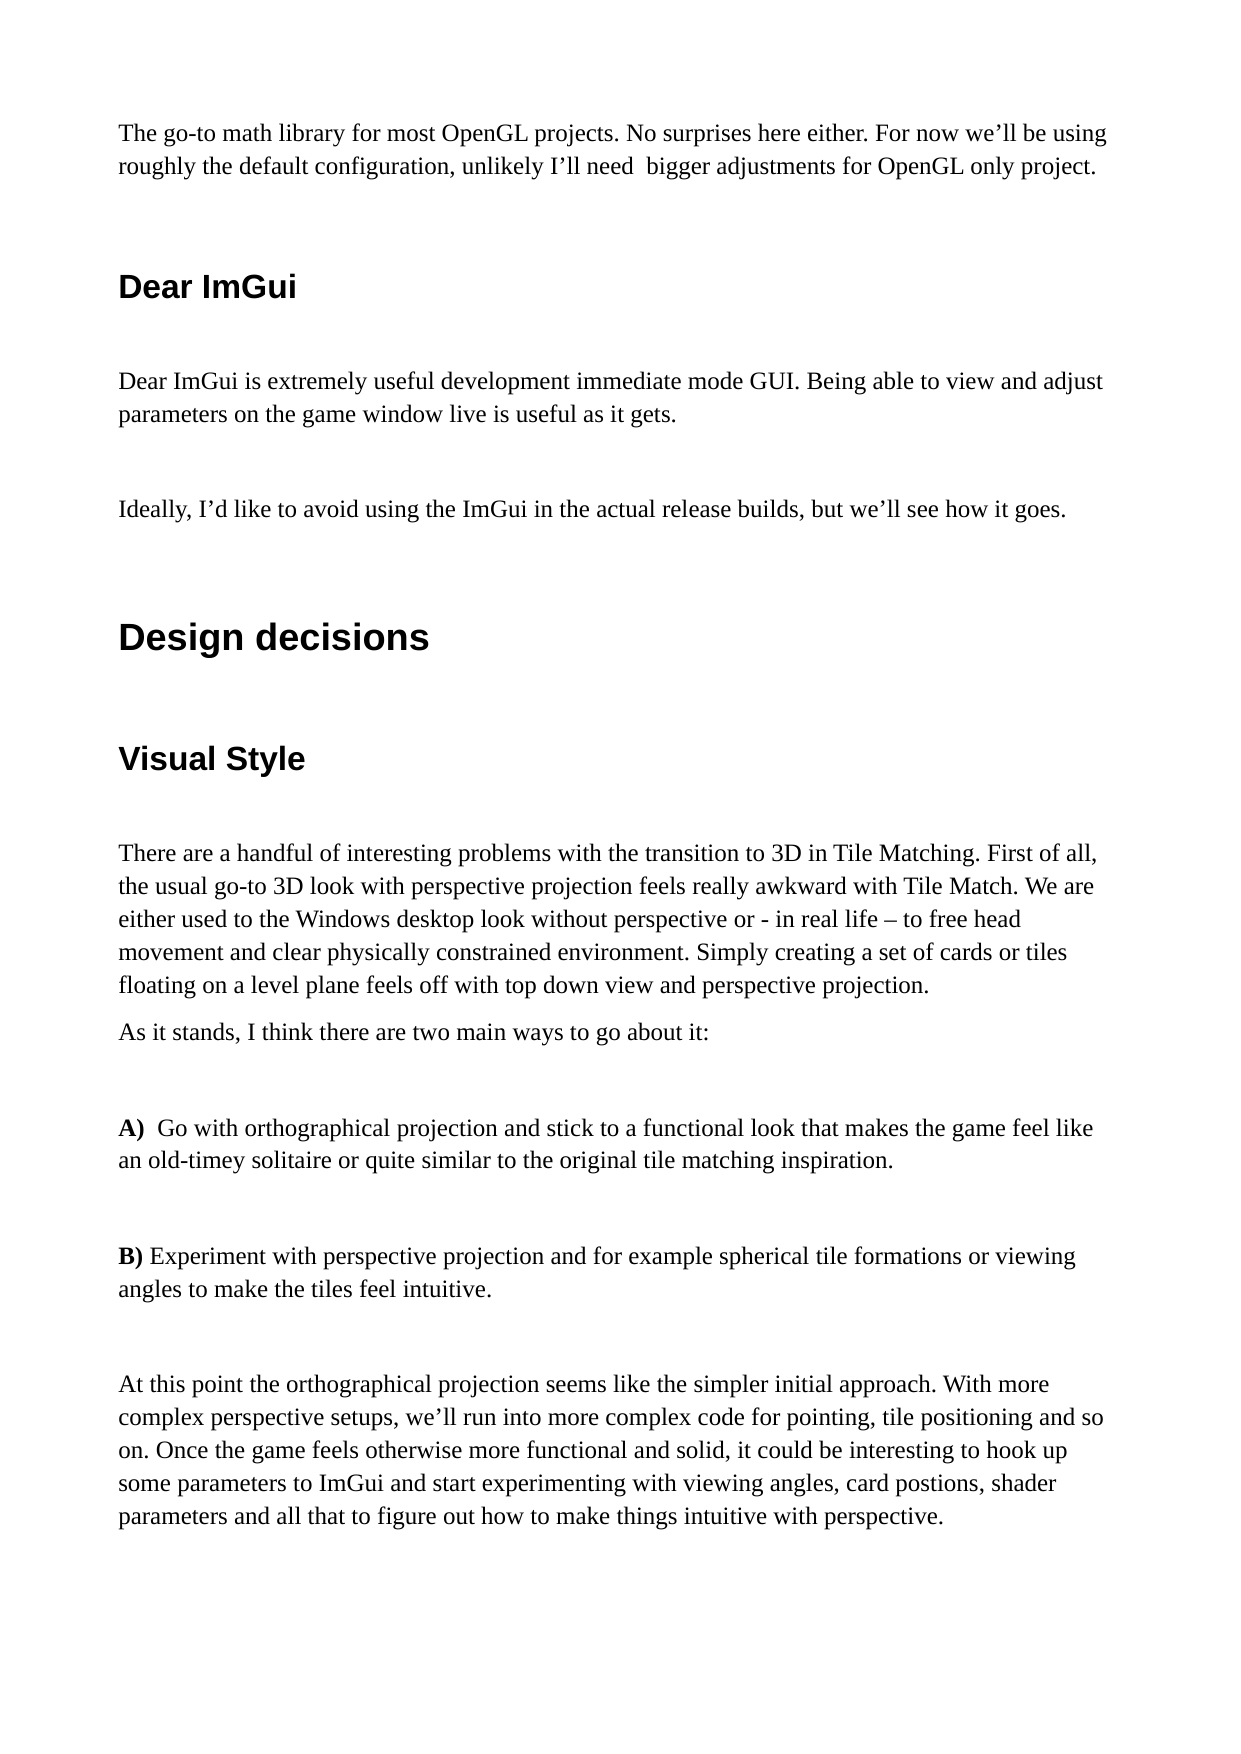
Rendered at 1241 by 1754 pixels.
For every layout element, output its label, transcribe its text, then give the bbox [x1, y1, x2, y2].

text The go-to math library for most OpenGL projects. No surprises here either. For now we’ll be using roughly the default configuration, unlikely I’ll need bigger adjustments for OpenGL only project. [118, 118, 1122, 180]
text B) Experiment with perspective projection and for example spherical tile formations or viewing angles to make the tiles feel intuitive. [118, 1241, 1122, 1303]
text A) Go with orthographical projection and stick to a functional look that makes the game feel like an old-timey solitaire or quite similar to the original tile matching inspiration. [118, 1113, 1122, 1174]
text Ideally, I’d like to avoid using the ImGui in the actual release builds, but we’ll see how it goes. [118, 494, 1122, 523]
text As it stands, I think there are two main ways to go about it: [118, 1017, 1122, 1046]
text There are a handful of interesting problems with the transition to 3D in Tile Matching. First of all, the usual go-to 3D look with perspective projection feels really awkward with Tile Match. We are either used to the Windows desktop look without perspective or - in real life – to free head movement and clear physically constrained environment. Simply creating a set of cards or tiles floating on a level plane feels off with top down view and perspective projection. [118, 838, 1122, 998]
subtitle Dear ImGui [118, 267, 1122, 306]
text Dear ImGui is extremely useful development immediate mode GUI. Being able to view and adjust parameters on the game window live is useful as it gets. [118, 366, 1122, 428]
subtitle Visual Style [118, 739, 1122, 778]
subtitle Design decisions [118, 614, 1122, 658]
text At this point the orthographical projection seems like the simpler initial approach. With more complex perspective setups, we’ll run into more complex code for pointing, tile positioning and so on. Once the game feels otherwise more functional and solid, it could be interesting to hook up some parameters to ImGui and start experimenting with viewing angles, card postions, shader parameters and all that to figure out how to make things intuitive with perspective. [118, 1369, 1122, 1530]
